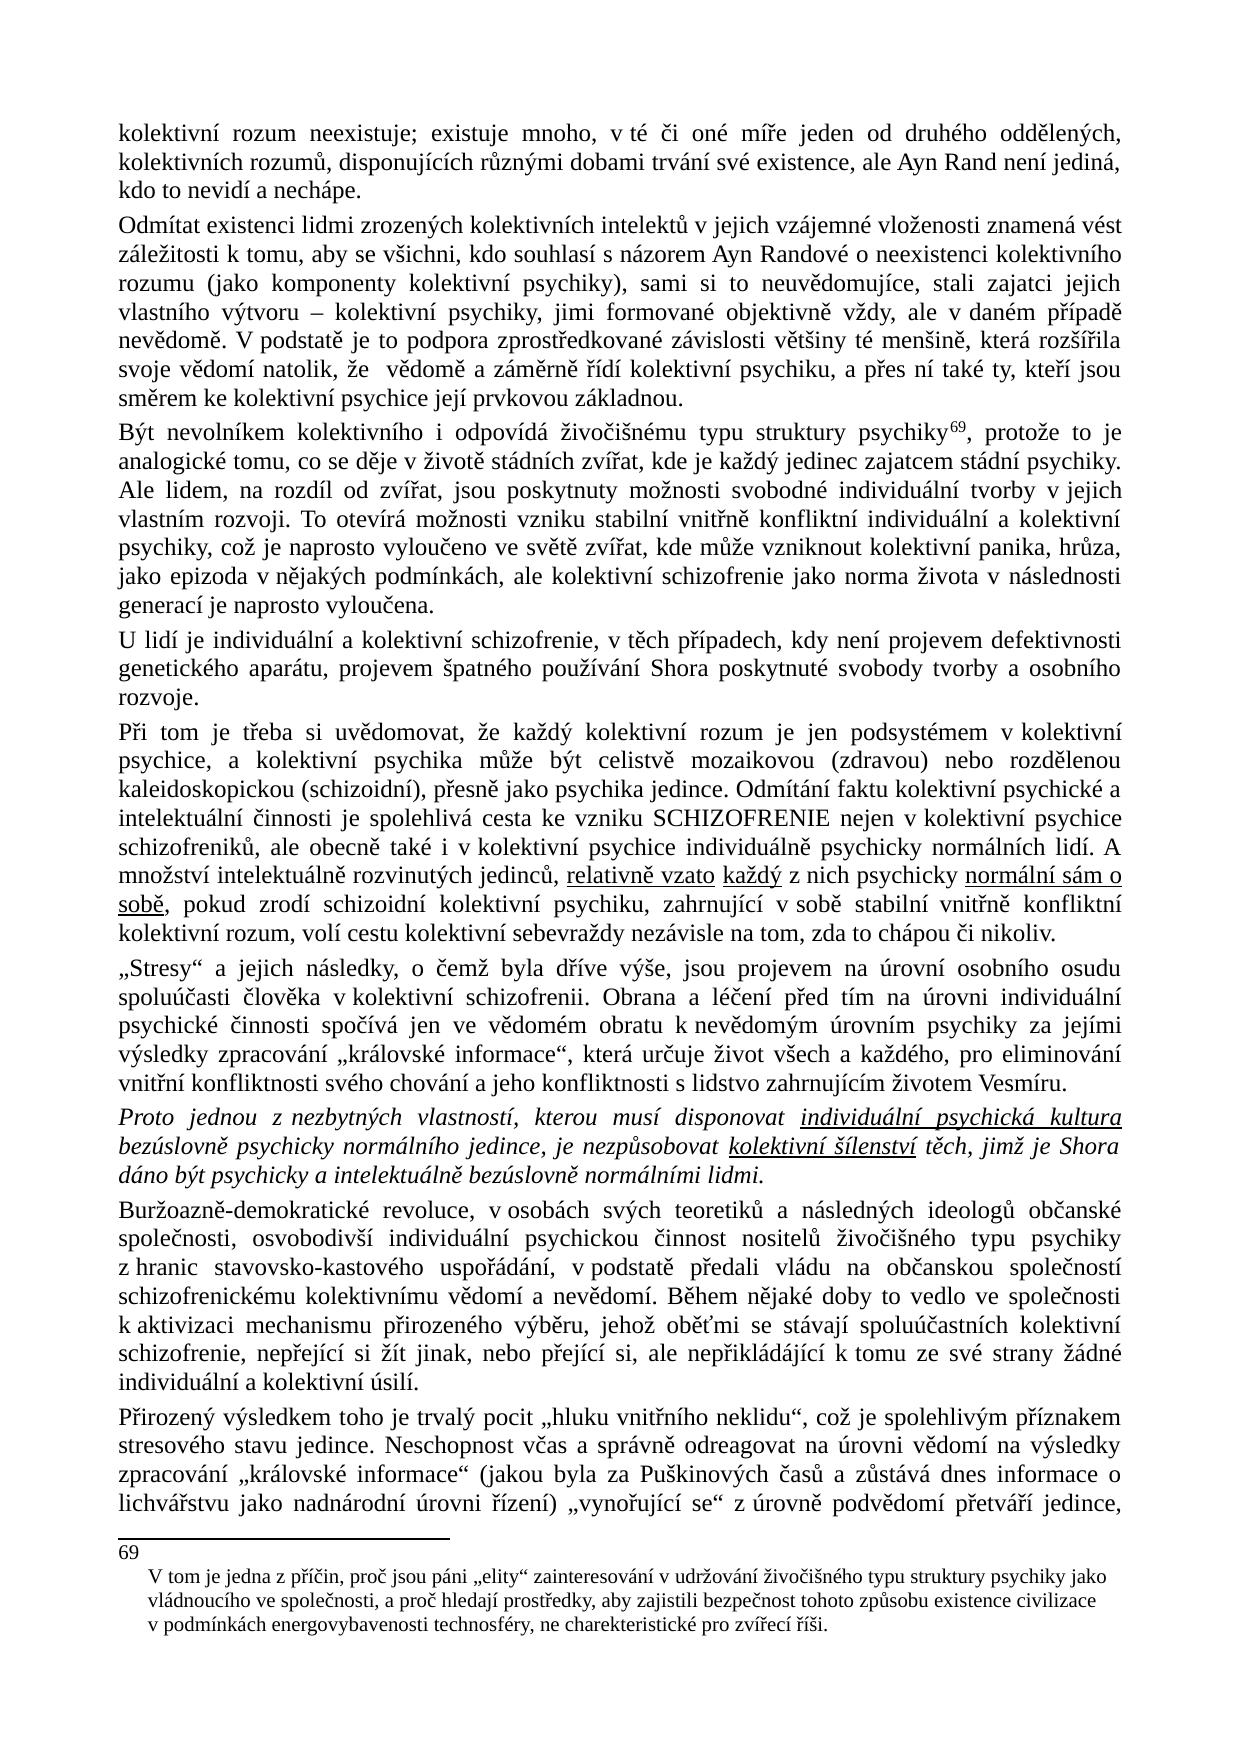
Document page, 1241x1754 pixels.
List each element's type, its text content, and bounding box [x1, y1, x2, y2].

text V tom je jedna z příčin, proč jsou páni „elity“ zainteresování v udržování živočišného typu struktury psychiky jako vládnoucího ve společnosti, a proč hledají prostředky, aby zajistili bezpečnost tohoto způsobu existence civilizace v podmínkách energovybavenosti technosféry, ne charekteristické pro zvířecí říši. [118, 1564, 1122, 1636]
text „Stresy“ a jejich následky, o čemž byla dříve výše, jsou projevem na úrovní osobního osudu spoluúčasti člověka v kolektivní schizofrenii. Obrana a léčení před tím na úrovni individuální psychické činnosti spočívá jen ve vědomém obratu k nevědomým úrovním psychiky za jejími výsledky zpracování „královské informace“, která určuje život všech a každého, pro eliminování vnitřní konfliktnosti svého chování a jeho konfliktnosti s lidstvo zahrnujícím životem Vesmíru. [118, 953, 1122, 1097]
text Buržoazně-demokratické revoluce, v osobách svých teoretiků a následných ideologů občanské společnosti, osvobodivší individuální psychickou činnost nositelů živočišného typu psychiky z hranic stavovsko-kastového uspořádání, v podstatě předali vládu na občanskou společností schizofrenickému kolektivnímu vědomí a nevědomí. Během nějaké doby to vedlo ve společnosti k aktivizaci mechanismu přirozeného výběru, jehož oběťmi se stávají spoluúčastních kolektivní schizofrenie, nepřející si žít jinak, nebo přející si, ale nepřikládájící k tomu ze své strany žádné individuální a kolektivní úsilí. [118, 1195, 1122, 1396]
text U lidí je individuální a kolektivní schizofrenie, v těch případech, kdy není projevem defektivnosti genetického aparátu, projevem špatného používání Shora poskytnuté svobody tvorby a osobního rozvoje. [118, 625, 1122, 711]
text kolektivní rozum neexistuje; existuje mnoho, v té či oné míře jeden od druhého oddělených, kolektivních rozumů, disponujících různými dobami trvání své existence, ale Ayn Rand není jediná, kdo to nevidí a nechápe. [118, 118, 1122, 204]
text Přirozený výsledkem toho je trvalý pocit „hluku vnitřního neklidu“, což je spolehlivým příznakem stresového stavu jedince. Neschopnost včas a správně odreagovat na úrovni vědomí na výsledky zpracování „královské informace“ (jakou byla za Puškinových časů a zůstává dnes informace o lichvářstvu jako nadnárodní úrovni řízení) „vynořující se“ z úrovně podvědomí přetváří jedince, [118, 1402, 1122, 1517]
text Proto jednou z nezbytných vlastností, kterou musí disponovat individuální psychická kultura bezúslovně psychicky normálního jedince, je nezpůsobovat kolektivní šílenství těch, jimž je Shora dáno být psychicky a intelektuálně bezúslovně normálními lidmi. [118, 1102, 1122, 1189]
text Být nevolníkem kolektivního i odpovídá živočišnému typu struktury psychiky, protože to je analogické tomu, co se děje v životě stádních zvířat, kde je každý jedinec zajatcem stádní psychiky. Ale lidem, na rozdíl od zvířat, jsou poskytnuty možnosti svobodné individuální tvorby v jejich vlastním rozvoji. To otevírá možnosti vzniku stabilní vnitřně konfliktní individuální a kolektivní psychiky, což je naprosto vyloučeno ve světě zvířat, kde může vzniknout kolektivní panika, hrůza, jako epizoda v nějakých podmínkách, ale kolektivní schizofrenie jako norma života v následnosti generací je naprosto vyloučena. [118, 417, 1122, 619]
text Odmítat existenci lidmi zrozených kolektivních intelektů v jejich vzájemné vloženosti znamená vést záležitosti k tomu, aby se všichni, kdo souhlasí s názorem Ayn Randové o neexistenci kolektivního rozumu (jako komponenty kolektivní psychiky), sami si to neuvědomujíce, stali zajatci jejich vlastního výtvoru – kolektivní psychiky, jimi formované objektivně vždy, ale v daném případě nevědomě. V podstatě je to podpora zprostředkované závislosti většiny té menšině, která rozšířila svoje vědomí natolik, že vědomě a záměrně řídí kolektivní psychiku, a přes ní také ty, kteří jsou směrem ke kolektivní psychice její prvkovou základnou. [118, 210, 1122, 412]
text Při tom je třeba si uvědomovat, že každý kolektivní rozum je jen podsystémem v kolektivní psychice, a kolektivní psychika může být celistvě mozaikovou (zdravou) nebo rozdělenou kaleidoskopickou (schizoidní), přesně jako psychika jedince. Odmítání faktu kolektivní psychické a intelektuální činnosti je spolehlivá cesta ke vzniku SCHIZOFRENIE nejen v kolektivní psychice schizofreniků, ale obecně také i v kolektivní psychice individuálně psychicky normálních lidí. A množství intelektuálně rozvinutých jedinců, relativně vzato každý z nich psychicky normální sám o sobě, pokud zrodí schizoidní kolektivní psychiku, zahrnující v sobě stabilní vnitřně konfliktní kolektivní rozum, volí cestu kolektivní sebevraždy nezávisle na tom, zda to chápou či nikoliv. [118, 717, 1122, 947]
